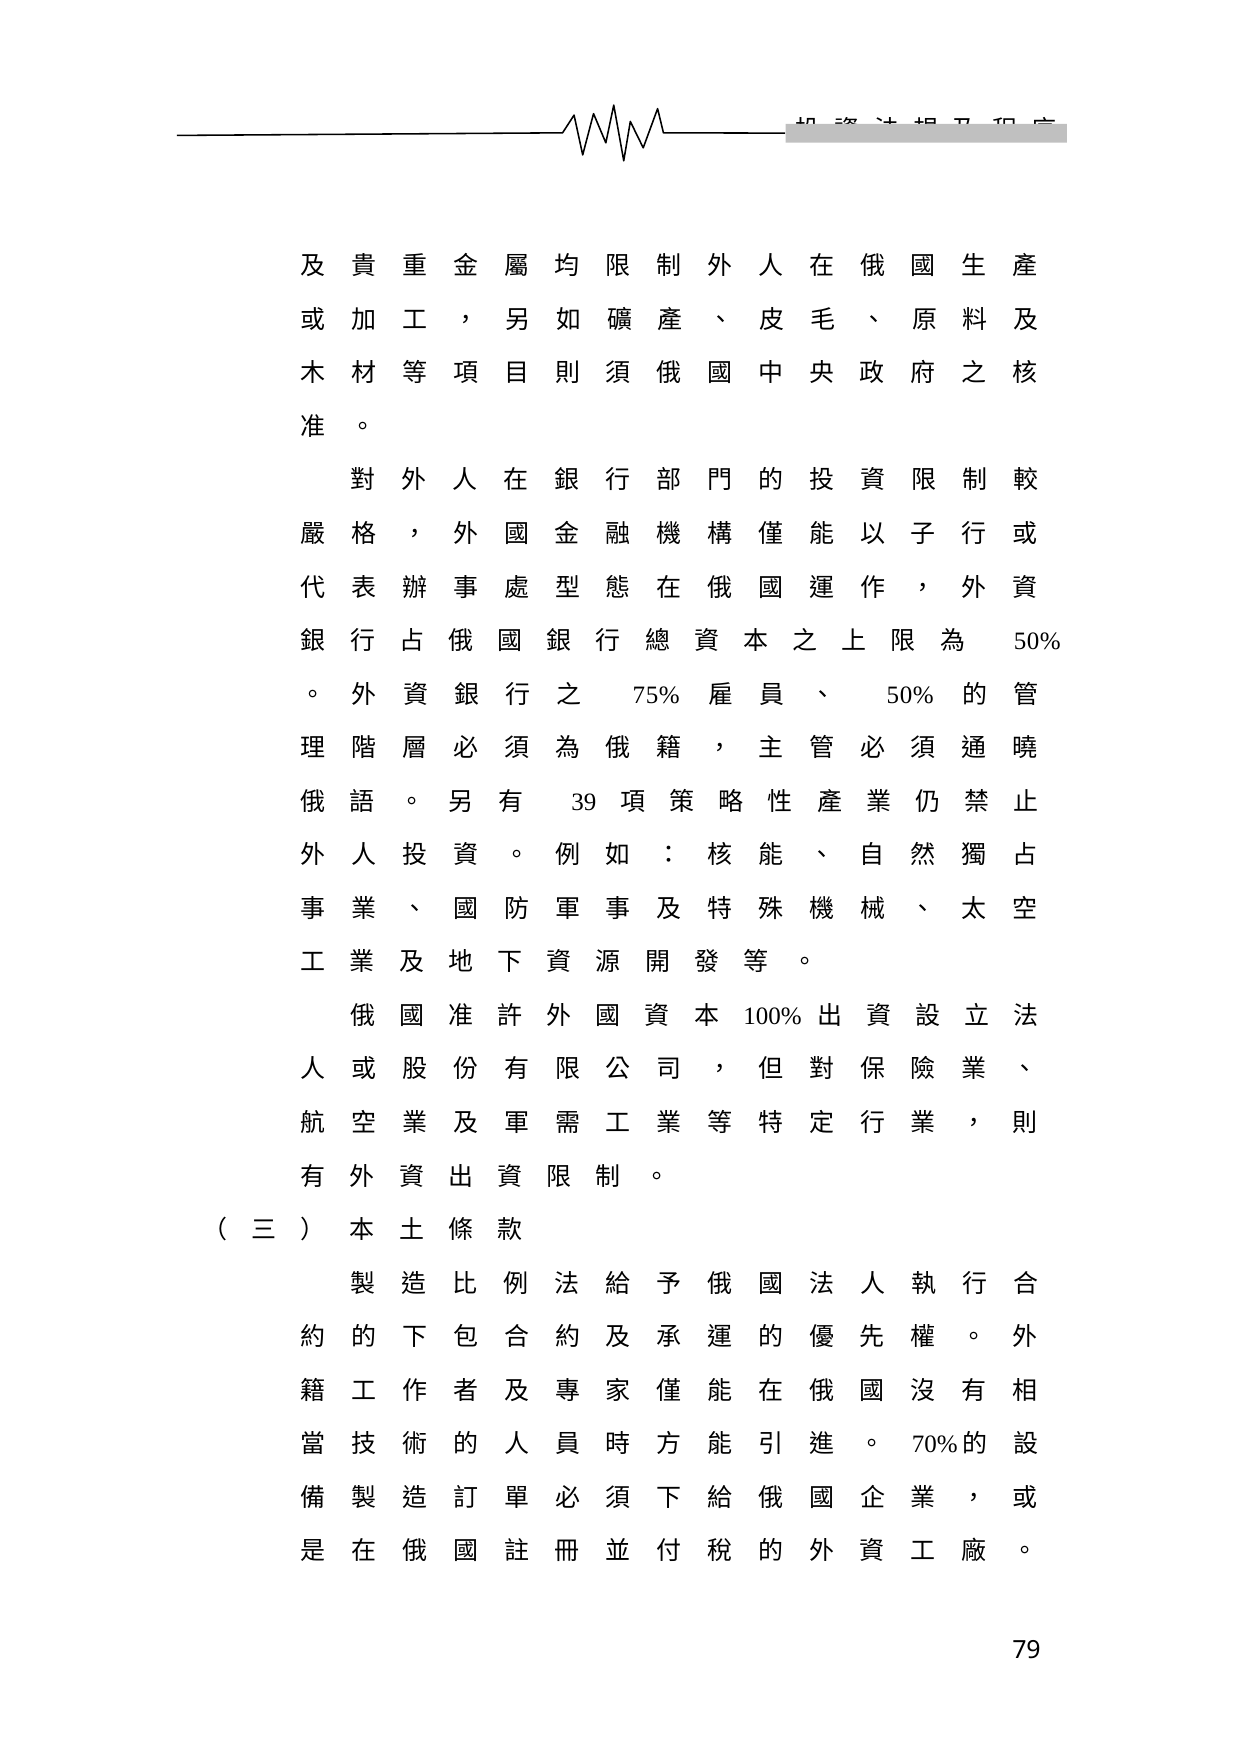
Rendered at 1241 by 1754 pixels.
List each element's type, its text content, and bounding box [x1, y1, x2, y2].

text （三）本土條款 [202, 1201, 1063, 1254]
text 製造比例法給予俄國法人執行合約的下包合約及承運的優先權。外籍工作者及專家僅能在俄國沒有相當技術的人員時方能引進。70%的設備製造訂單必須下給俄國企業，或是在俄國註冊並付稅的外資工廠。 [276, 1254, 1063, 1576]
text 對外人在銀行部門的投資限制較嚴格，外國金融機構僅能以子行或代表辦事處型態在俄國運作，外資銀行占俄國銀行總資本之上限為50%。外資銀行之75%雇員、50%的管理階層必須為俄籍，主管必須通曉俄語。另有39項策略性產業仍禁止外人投資。例如：核能、自然獨占事業、國防軍事及特殊機械、太空工業及地下資源開發等。 [276, 451, 1063, 987]
text 俄國准許外國資本100%出資設立法人或股份有限公司，但對保險業、航空業及軍需工業等特定行業，則有外資出資限制。 [276, 987, 1063, 1201]
text 及貴重金屬均限制外人在俄國生產或加工，另如礦產、皮毛、原料及木材等項目則須俄國中央政府之核准。 [276, 237, 1063, 451]
